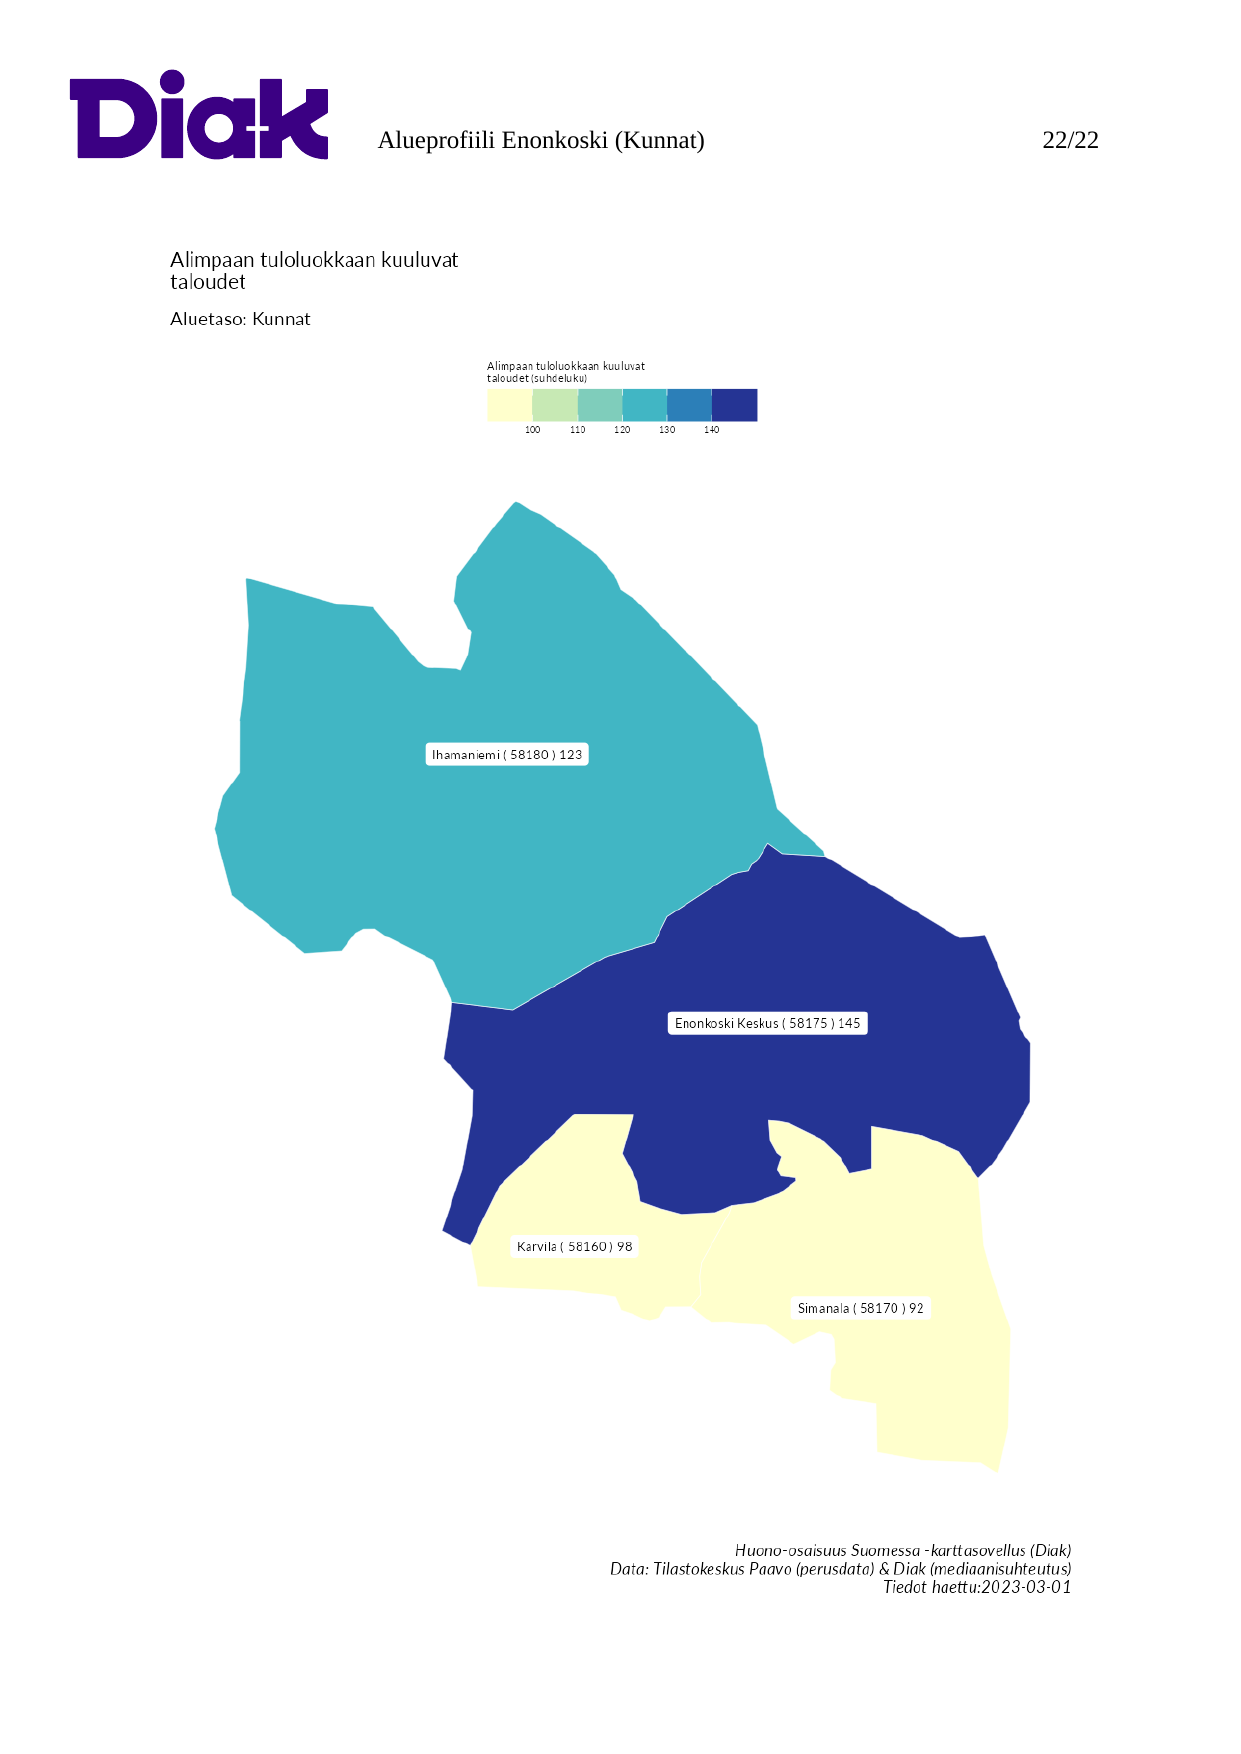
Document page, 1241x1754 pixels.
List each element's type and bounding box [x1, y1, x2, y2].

picture [61, 196, 1179, 1651]
